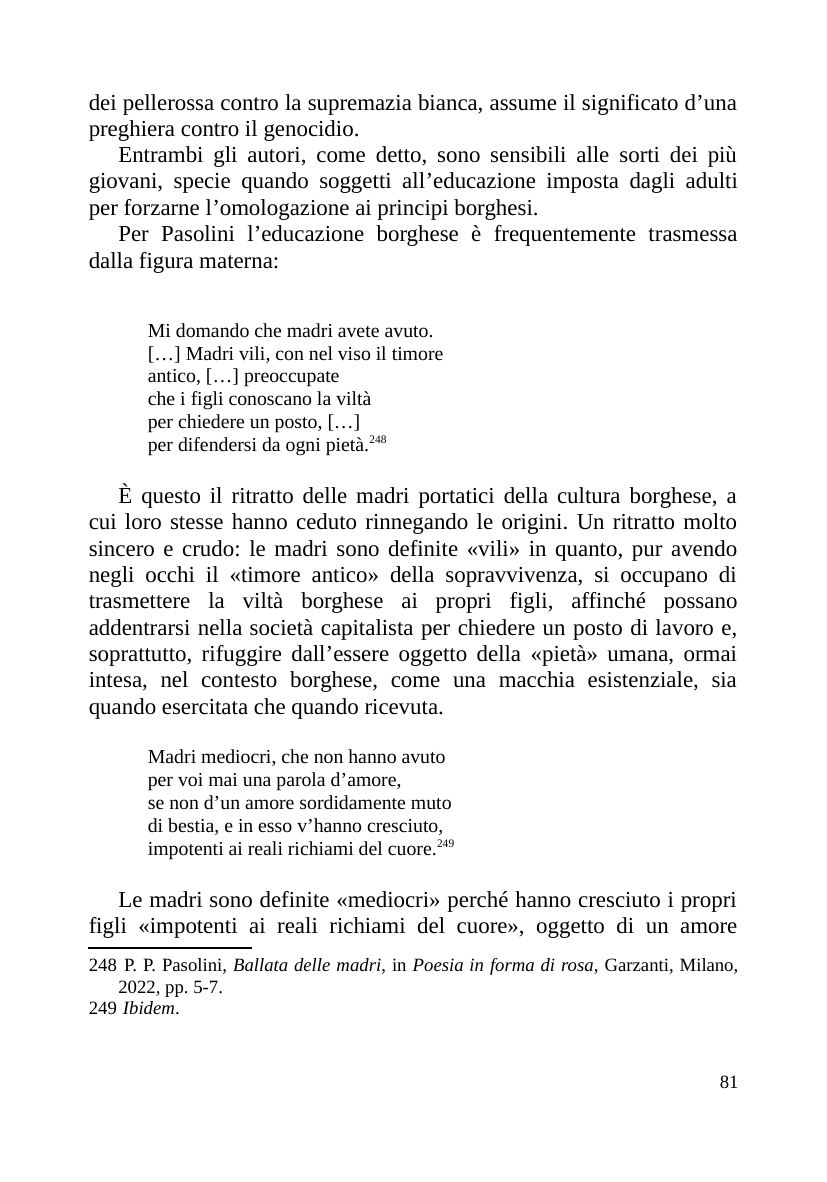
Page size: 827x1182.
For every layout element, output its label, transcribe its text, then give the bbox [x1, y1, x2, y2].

text se non d’un amore sordidamente muto [148, 791, 679, 814]
text Per Pasolini l’educazione borghese è frequentemente trasmessa dalla figura materna: [88, 220, 738, 273]
text Le madri sono definite «mediocri» perché hanno cresciuto i propri figli «impotenti ai reali richiami del cuore», oggetto di un amore [88, 886, 738, 938]
text per difendersi da ogni pietà. [148, 433, 679, 456]
text antico, […] preoccupate [148, 364, 679, 387]
text per voi mai una parola d’amore, [148, 768, 679, 791]
text Entrambi gli autori, come detto, sono sensibili alle sorti dei più giovani, specie quando soggetti all’educazione imposta dagli adulti per forzarne l’omologazione ai principi borghesi. [88, 141, 738, 220]
text impotenti ai reali richiami del cuore. [148, 837, 679, 859]
text P. P. Pasolini, Ballata delle madri, in Poesia in forma di rosa, Garzanti, Milano, 2022, pp. 5-7. [88, 954, 738, 997]
text per chiedere un posto, […] [148, 410, 679, 433]
text dei pellerossa contro la supremazia bianca, assume il significato d’una preghiera contro il genocidio. [88, 88, 738, 141]
text che i figli conoscano la viltà [148, 387, 679, 410]
text Madri mediocri, che non hanno avuto [148, 745, 679, 768]
text […] Madri vili, con nel viso il timore [148, 341, 679, 364]
text Ibidem. [88, 997, 738, 1019]
text Mi domando che madri avete avuto. [148, 319, 679, 341]
text è questo il ritratto delle madri portatici della cultura borghese, a cui loro stesse hanno ceduto rinnegando le origini. Un ritratto molto sincero e crudo: le madri sono definite «vili» in quanto, pur avendo negli occhi il «timore antico» della sopravvivenza, si occupano di trasmettere la viltà borghese ai propri figli, affinché possano addentrarsi nella società capitalista per chiedere un posto di lavoro e, soprattutto, rifuggire dall’essere oggetto della «pietà» umana, ormai intesa, nel contesto borghese, come una macchia esistenziale, sia quando esercitata che quando ricevuta. [88, 482, 738, 719]
text di bestia, e in esso v’hanno cresciuto, [148, 814, 679, 837]
